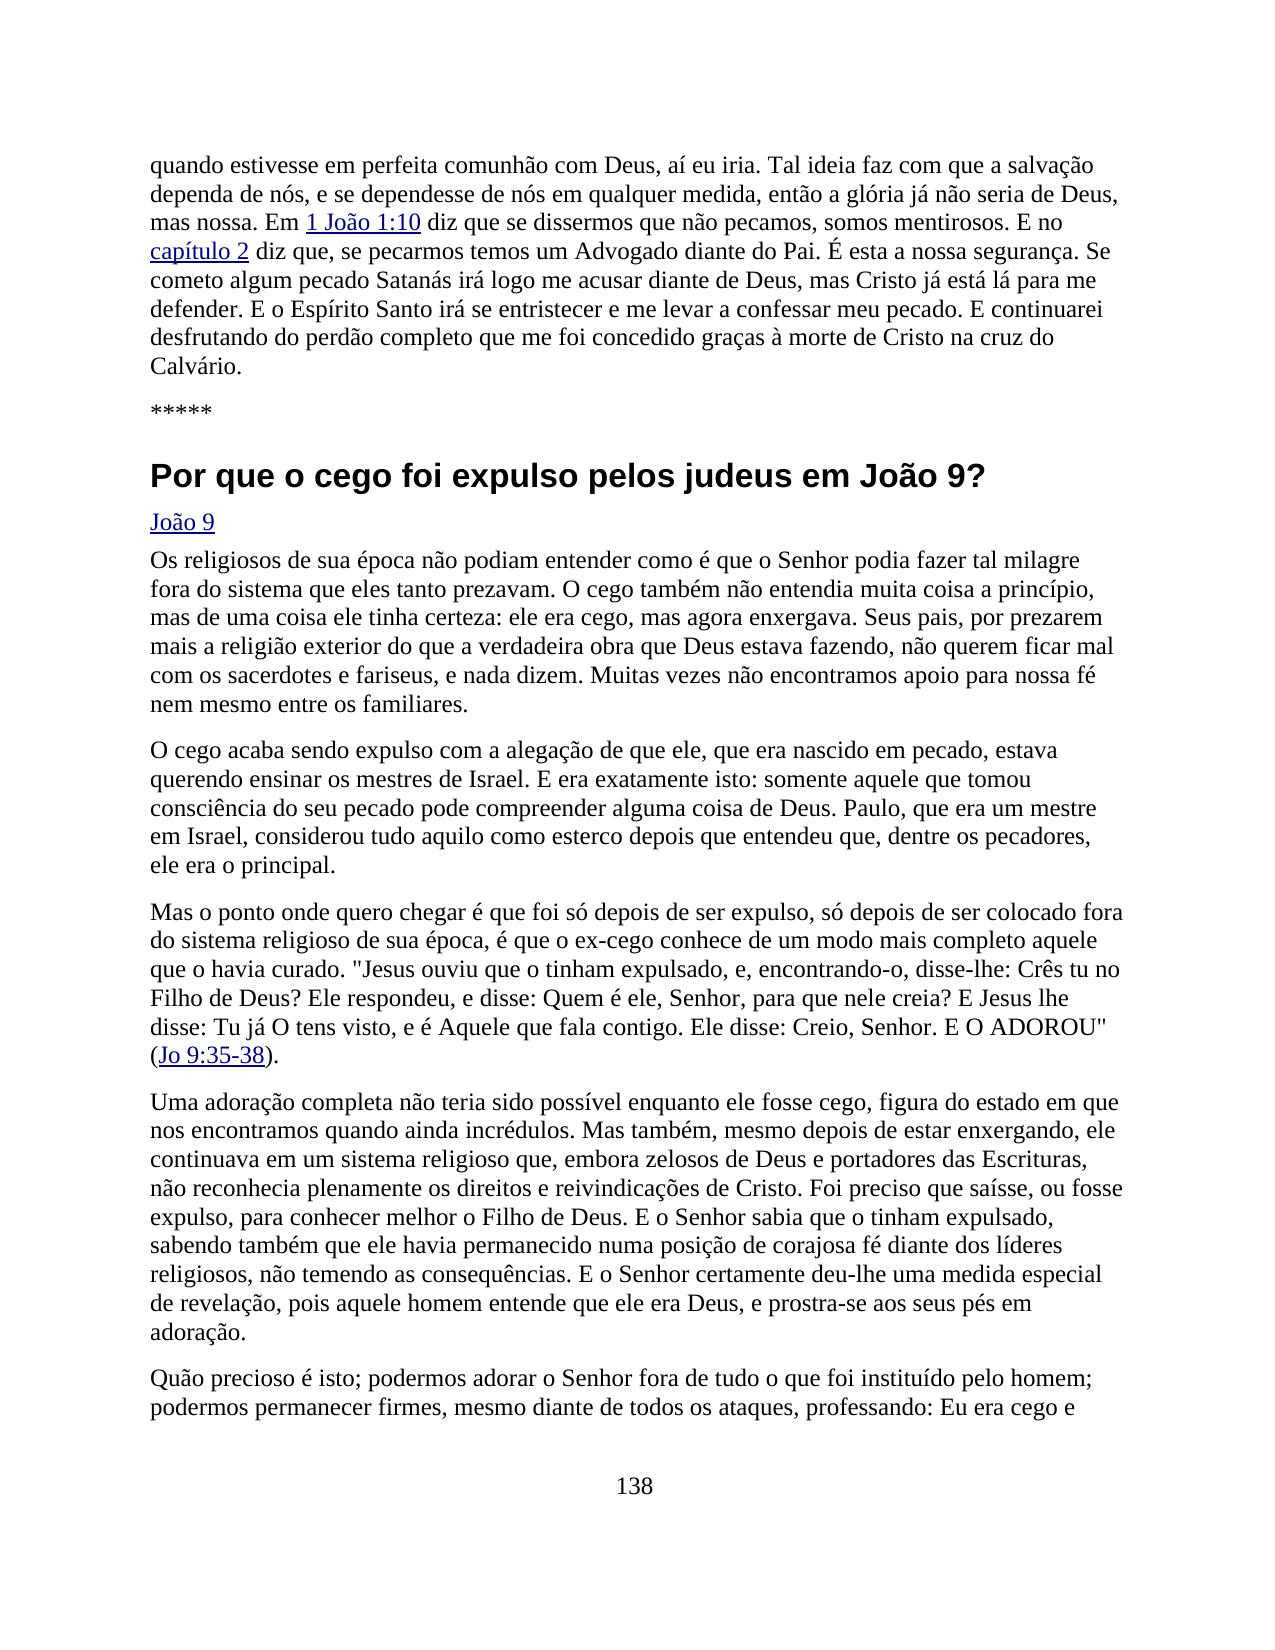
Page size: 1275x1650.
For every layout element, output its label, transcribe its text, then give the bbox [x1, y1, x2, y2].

text Quão precioso é isto; podermos adorar o Senhor fora de tudo o que foi instituído pelo homem; podermos permanecer firmes, mesmo diante de todos os ataques, professando: Eu era cego e [150, 1363, 1125, 1421]
text João 9 [150, 507, 1125, 536]
text ***** [150, 398, 1125, 426]
text Mas o ponto onde quero chegar é que foi só depois de ser expulso, só depois de ser colocado fora do sistema religioso de sua época, é que o ex-cego conhece de um modo mais completo aquele que o havia curado. "Jesus ouviu que o tinham expulsado, e, encontrando-o, disse-lhe: Crês tu no Filho de Deus? Ele respondeu, e disse: Quem é ele, Senhor, para que nele creia? E Jesus lhe disse: Tu já O tens visto, e é Aquele que fala contigo. Ele disse: Creio, Senhor. E O ADOROU" (Jo 9:35-38). [150, 897, 1125, 1069]
text quando estivesse em perfeita comunhão com Deus, aí eu iria. Tal ideia faz com que a salvação dependa de nós, e se dependesse de nós em qualquer medida, então a glória já não seria de Deus, mas nossa. Em 1 João 1:10 diz que se dissermos que não pecamos, somos mentirosos. E no capítulo 2 diz que, se pecarmos temos um Advogado diante do Pai. É esta a nossa segurança. Se cometo algum pecado Satanás irá logo me acusar diante de Deus, mas Cristo já está lá para me defender. E o Espírito Santo irá se entristecer e me levar a confessar meu pecado. E continuarei desfrutando do perdão completo que me foi concedido graças à morte de Cristo na cruz do Calvário. [150, 150, 1125, 380]
text Os religiosos de sua época não podiam entender como é que o Senhor podia fazer tal milagre fora do sistema que eles tanto prezavam. O cego também não entendia muita coisa a princípio, mas de uma coisa ele tinha certeza: ele era cego, mas agora enxergava. Seus pais, por prezarem mais a religião exterior do que a verdadeira obra que Deus estava fazendo, não querem ficar mal com os sacerdotes e fariseus, e nada dizem. Muitas vezes não encontramos apoio para nossa fé nem mesmo entre os familiares. [150, 545, 1125, 717]
subtitle Por que o cego foi expulso pelos judeus em João 9? [150, 456, 1125, 495]
text Uma adoração completa não teria sido possível enquanto ele fosse cego, figura do estado em que nos encontramos quando ainda incrédulos. Mas também, mesmo depois de estar enxergando, ele continuava em um sistema religioso que, embora zelosos de Deus e portadores das Escrituras, não reconhecia plenamente os direitos e reivindicações de Cristo. Foi preciso que saísse, ou fosse expulso, para conhecer melhor o Filho de Deus. E o Senhor sabia que o tinham expulsado, sabendo também que ele havia permanecido numa posição de corajosa fé diante dos líderes religiosos, não temendo as consequências. E o Senhor certamente deu-lhe uma medida especial de revelação, pois aquele homem entende que ele era Deus, e prostra-se aos seus pés em adoração. [150, 1087, 1125, 1346]
text O cego acaba sendo expulso com a alegação de que ele, que era nascido em pecado, estava querendo ensinar os mestres de Israel. E era exatamente isto: somente aquele que tomou consciência do seu pecado pode compreender alguma coisa de Deus. Paulo, que era um mestre em Israel, considerou tudo aquilo como esterco depois que entendeu que, dentre os pecadores, ele era o principal. [150, 735, 1125, 879]
